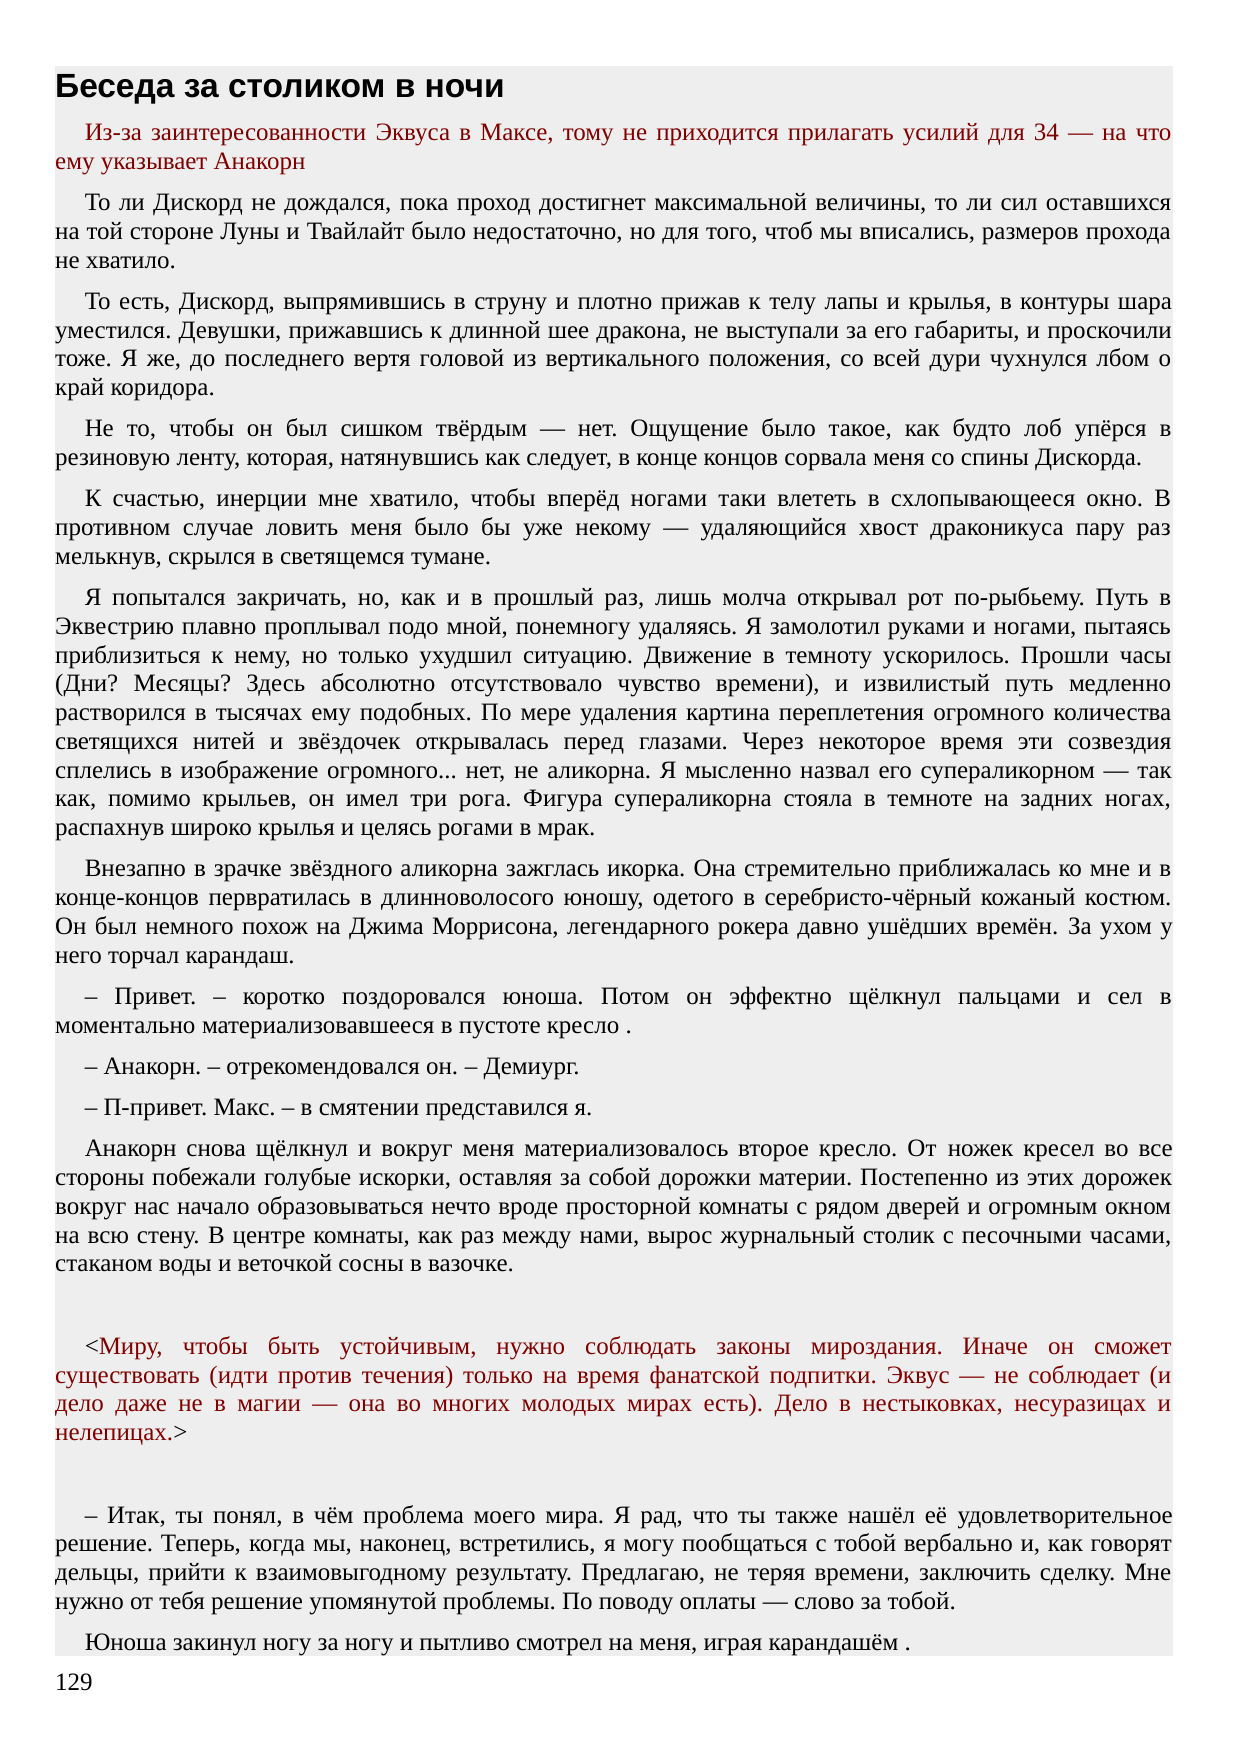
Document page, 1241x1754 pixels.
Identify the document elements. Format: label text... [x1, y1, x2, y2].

text – П-привет. Макс. – в смятении представился я. [55, 1092, 1173, 1121]
text То ли Дискорд не дождался, пока проход достигнет максимальной величины, то ли сил оставшихся на той стороне Луны и Твайлайт было недостаточно, но для того, чтоб мы вписались, размеров прохода не хватило. [55, 187, 1173, 273]
text К счастью, инерции мне хватило, чтобы вперёд ногами таки влететь в схлопывающееся окно. В противном случае ловить меня было бы уже некому — удаляющийся хвост драконикуса пару раз мелькнув, скрылся в светящемся тумане. [55, 483, 1173, 570]
text Из-за заинтересованности Эквуса в Максе, тому не приходится прилагать усилий для 34 — на что ему указывает Анакорн [55, 117, 1173, 175]
text – Итак, ты понял, в чём проблема моего мира. Я рад, что ты также нашёл её удовлетворительное решение. Теперь, когда мы, наконец, встретились, я могу пообщаться с тобой вербально и, как говорят дельцы, прийти к взаимовыгодному результату. Предлагаю, не теряя времени, заключить сделку. Мне нужно от тебя решение упомянутой проблемы. По поводу оплаты — слово за тобой. [55, 1500, 1173, 1615]
text Не то, чтобы он был сишком твёрдым — нет. Ощущение было такое, как будто лоб упёрся в резиновую ленту, которая, натянувшись как следует, в конце концов сорвала меня со спины Дискорда. [55, 413, 1173, 471]
text – Анакорн. – отрекомендовался он. – Демиург. [55, 1051, 1173, 1080]
text <Миру, чтобы быть устойчивым, нужно соблюдать законы мироздания. Иначе он сможет существовать (идти против течения) только на время фанатской подпитки. Эквус — не соблюдает (и дело даже не в магии — она во многих молодых мирах есть). Дело в нестыковках, несуразицах и нелепицах.> [55, 1331, 1173, 1446]
text Внезапно в зрачке звёздного аликорна зажглась икорка. Она стремительно приближалась ко мне и в конце-концов первратилась в длинноволосого юношу, одетого в серебристо-чёрный кожаный костюм. Он был немного похож на Джима Моррисона, легендарного рокера давно ушёдших времён. За ухом у него торчал карандаш. [55, 853, 1173, 968]
text То есть, Дискорд, выпрямившись в струну и плотно прижав к телу лапы и крылья, в контуры шара уместился. Девушки, прижавшись к длинной шее дракона, не выступали за его габариты, и проскочили тоже. Я же, до последнего вертя головой из вертикального положения, со всей дури чухнулся лбом о край коридора. [55, 286, 1173, 401]
text Юноша закинул ногу за ногу и пытливо смотрел на меня, играя карандашём . [55, 1627, 1173, 1656]
text Анакорн снова щёлкнул и вокруг меня материализовалось второе кресло. От ножек кресел во все стороны побежали голубые искорки, оставляя за собой дорожки материи. Постепенно из этих дорожек вокруг нас начало образовываться нечто вроде просторной комнаты с рядом дверей и огромным окном на всю стену. В центре комнаты, как раз между нами, вырос журнальный столик с песочными часами, стаканом воды и веточкой сосны в вазочке. [55, 1133, 1173, 1277]
text Я попытался закричать, но, как и в прошлый раз, лишь молча открывал рот по-рыбьему. Путь в Эквестрию плавно проплывал подо мной, понемногу удаляясь. Я замолотил руками и ногами, пытаясь приблизиться к нему, но только ухудшил ситуацию. Движение в темноту ускорилось. Прошли часы (Дни? Месяцы? Здесь абсолютно отсутствовало чувство времени), и извилистый путь медленно растворился в тысячах ему подобных. По мере удаления картина переплетения огромного количества светящихся нитей и звёздочек открывалась перед глазами. Через некоторое время эти созвездия сплелись в изображение огромного... нет, не аликорна. Я мысленно назвал его супераликорном — так как, помимо крыльев, он имел три рога. Фигура супераликорна стояла в темноте на задних ногах, распахнув широко крылья и целясь рогами в мрак. [55, 582, 1173, 841]
text – Привет. – коротко поздоровался юноша. Потом он эффектно щёлкнул пальцами и сел в моментально материализовавшееся в пустоте кресло . [55, 981, 1173, 1038]
subtitle Беседа за столиком в ночи [55, 66, 1173, 105]
